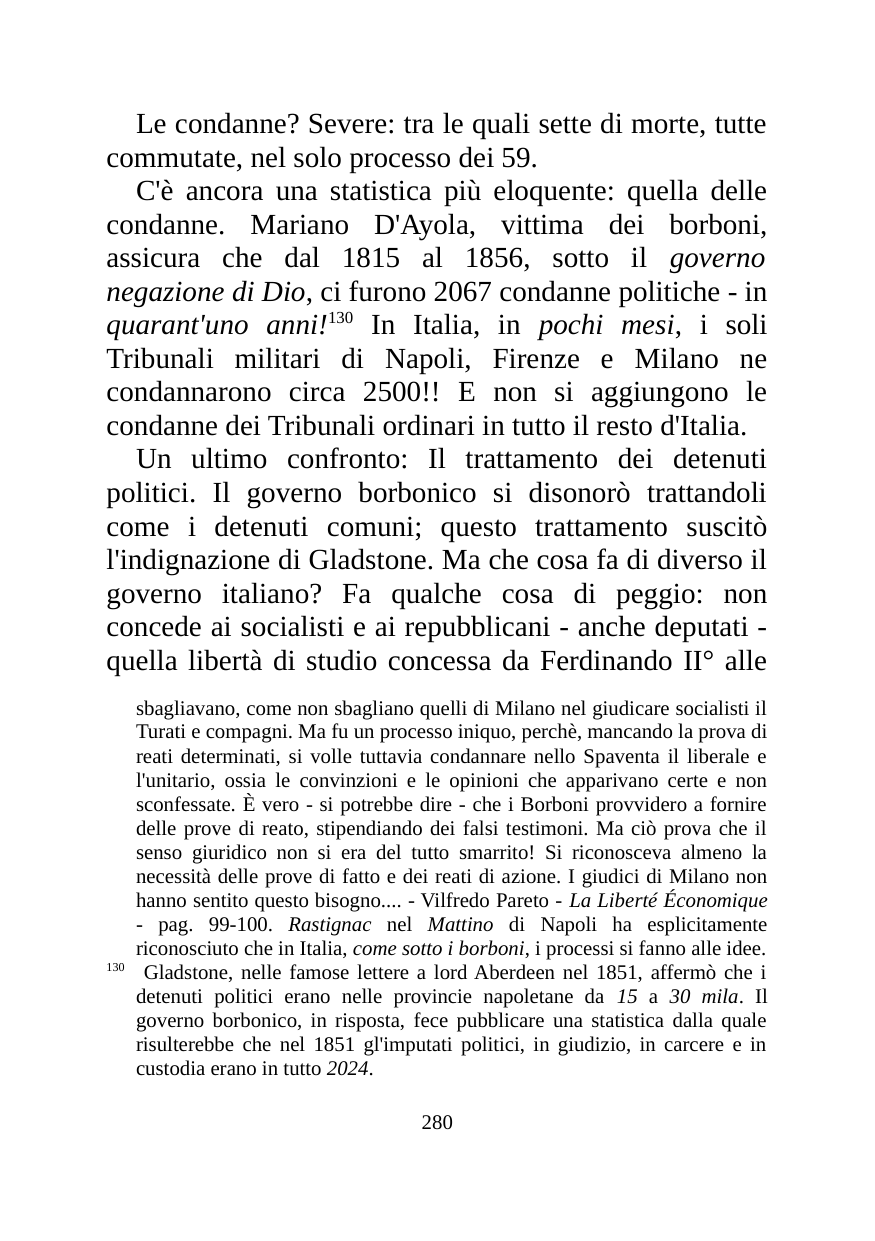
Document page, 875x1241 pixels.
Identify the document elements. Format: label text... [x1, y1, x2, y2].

text C'è ancora una statistica più eloquente: quella delle condanne. Mariano D'Ayola, vittima dei borboni, assicura che dal 1815 al 1856, sotto il governo negazione di Dio, ci furono 2067 condanne politiche - in quarant'uno anni! In Italia, in pochi mesi, i soli Tribunali militari di Napoli, Firenze e Milano ne condannarono circa 2500!! E non si aggiungono le condanne dei Tribunali ordinari in tutto il resto d'Italia. [106, 173, 768, 442]
text sbagliavano, come non sbagliano quelli di Milano nel giudicare socialisti il Turati e compagni. Ma fu un processo iniquo, perchè, mancando la prova di reati determinati, si volle tuttavia condannare nello Spaventa il liberale e l'unitario, ossia le convinzioni e le opinioni che apparivano certe e non sconfessate. È vero - si potrebbe dire - che i Borboni provvidero a fornire delle prove di reato, stipendiando dei falsi testimoni. Ma ciò prova che il senso giuridico non si era del tutto smarrito! Si riconosceva almeno la necessità delle prove di fatto e dei reati di azione. I giudici di Milano non hanno sentito questo bisogno.... - Vilfredo Pareto - La Liberté Économique - pag. 99-100. Rastignac nel Mattino di Napoli ha esplicitamente riconosciuto che in Italia, come sotto i borboni, i processi si fanno alle idee. [106, 695, 768, 960]
text Le condanne? Severe: tra le quali sette di morte, tutte commutate, nel solo processo dei 59. [106, 106, 768, 173]
text Un ultimo confronto: Il trattamento dei detenuti politici. Il governo borbonico si disonorò trattandoli come i detenuti comuni; questo trattamento suscitò l'indignazione di Gladstone. Ma che cosa fa di diverso il governo italiano? Fa qualche cosa di peggio: non concede ai socialisti e ai repubblicani - anche deputati - quella libertà di studio concessa da Ferdinando II° alle [106, 442, 768, 676]
text Gladstone, nelle famose lettere a lord Aberdeen nel 1851, affermò che i detenuti politici erano nelle provincie napoletane da 15 a 30 mila. Il governo borbonico, in risposta, fece pubblicare una statistica dalla quale risulterebbe che nel 1851 gl'imputati politici, in giudizio, in carcere e in custodia erano in tutto 2024. [106, 960, 768, 1080]
